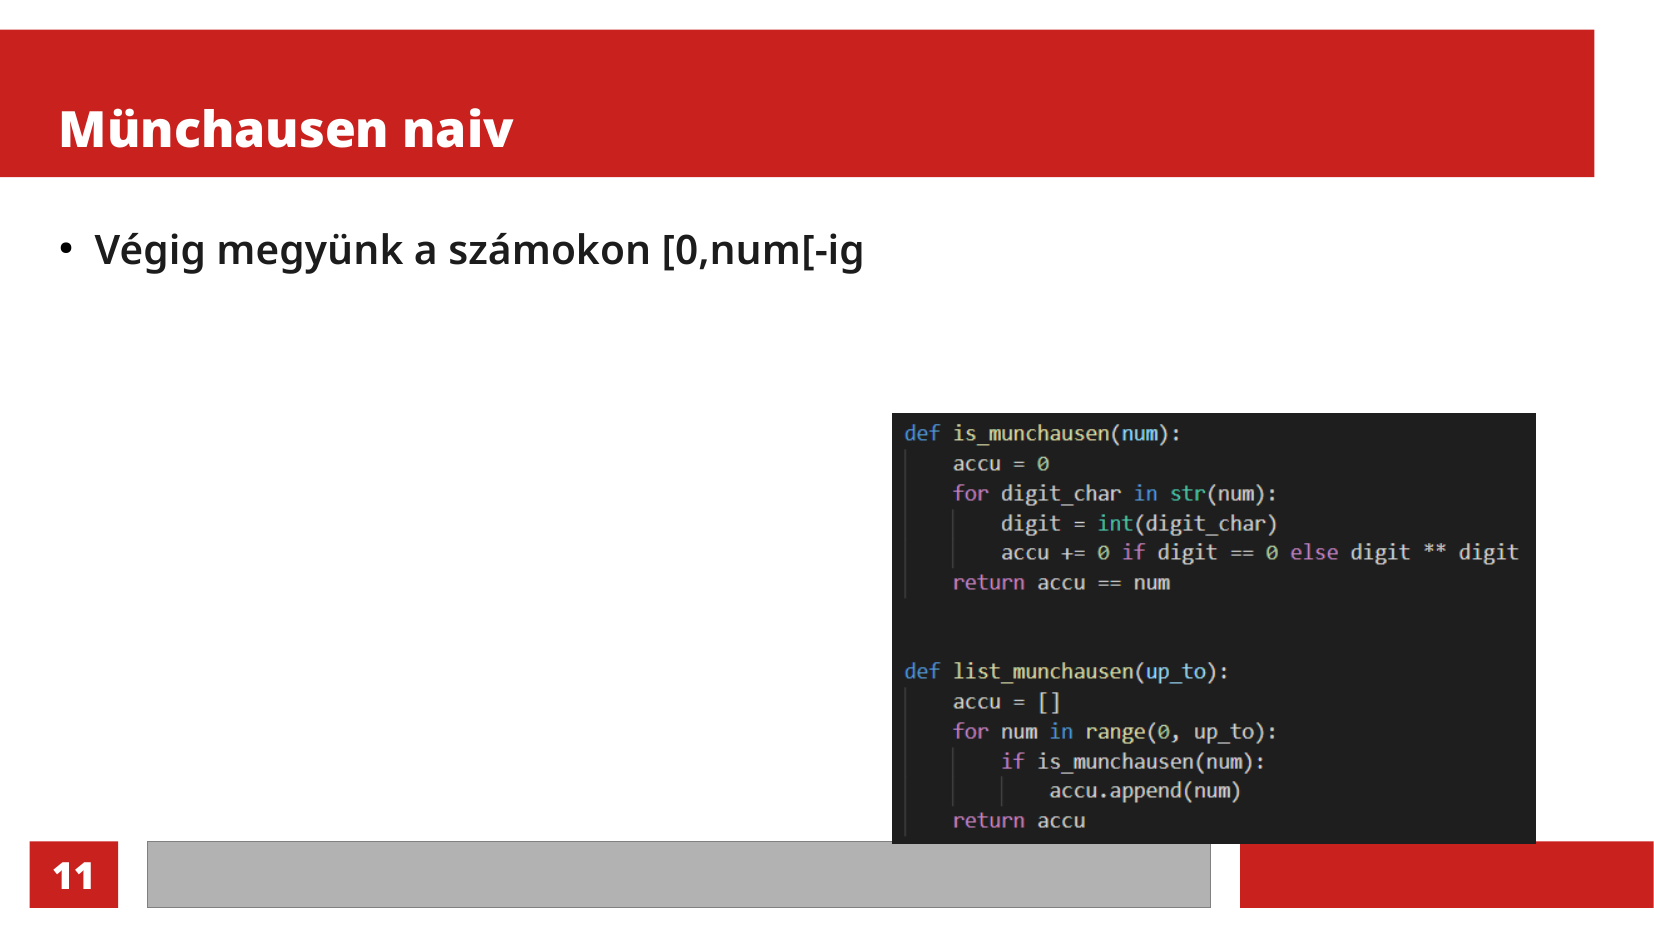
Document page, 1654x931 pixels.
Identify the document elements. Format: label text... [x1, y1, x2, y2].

picture [892, 413, 1536, 844]
list Végig megyünk a számokon [0,num[-ig [59, 221, 1565, 443]
title Münchausen naiv [59, 44, 1595, 163]
